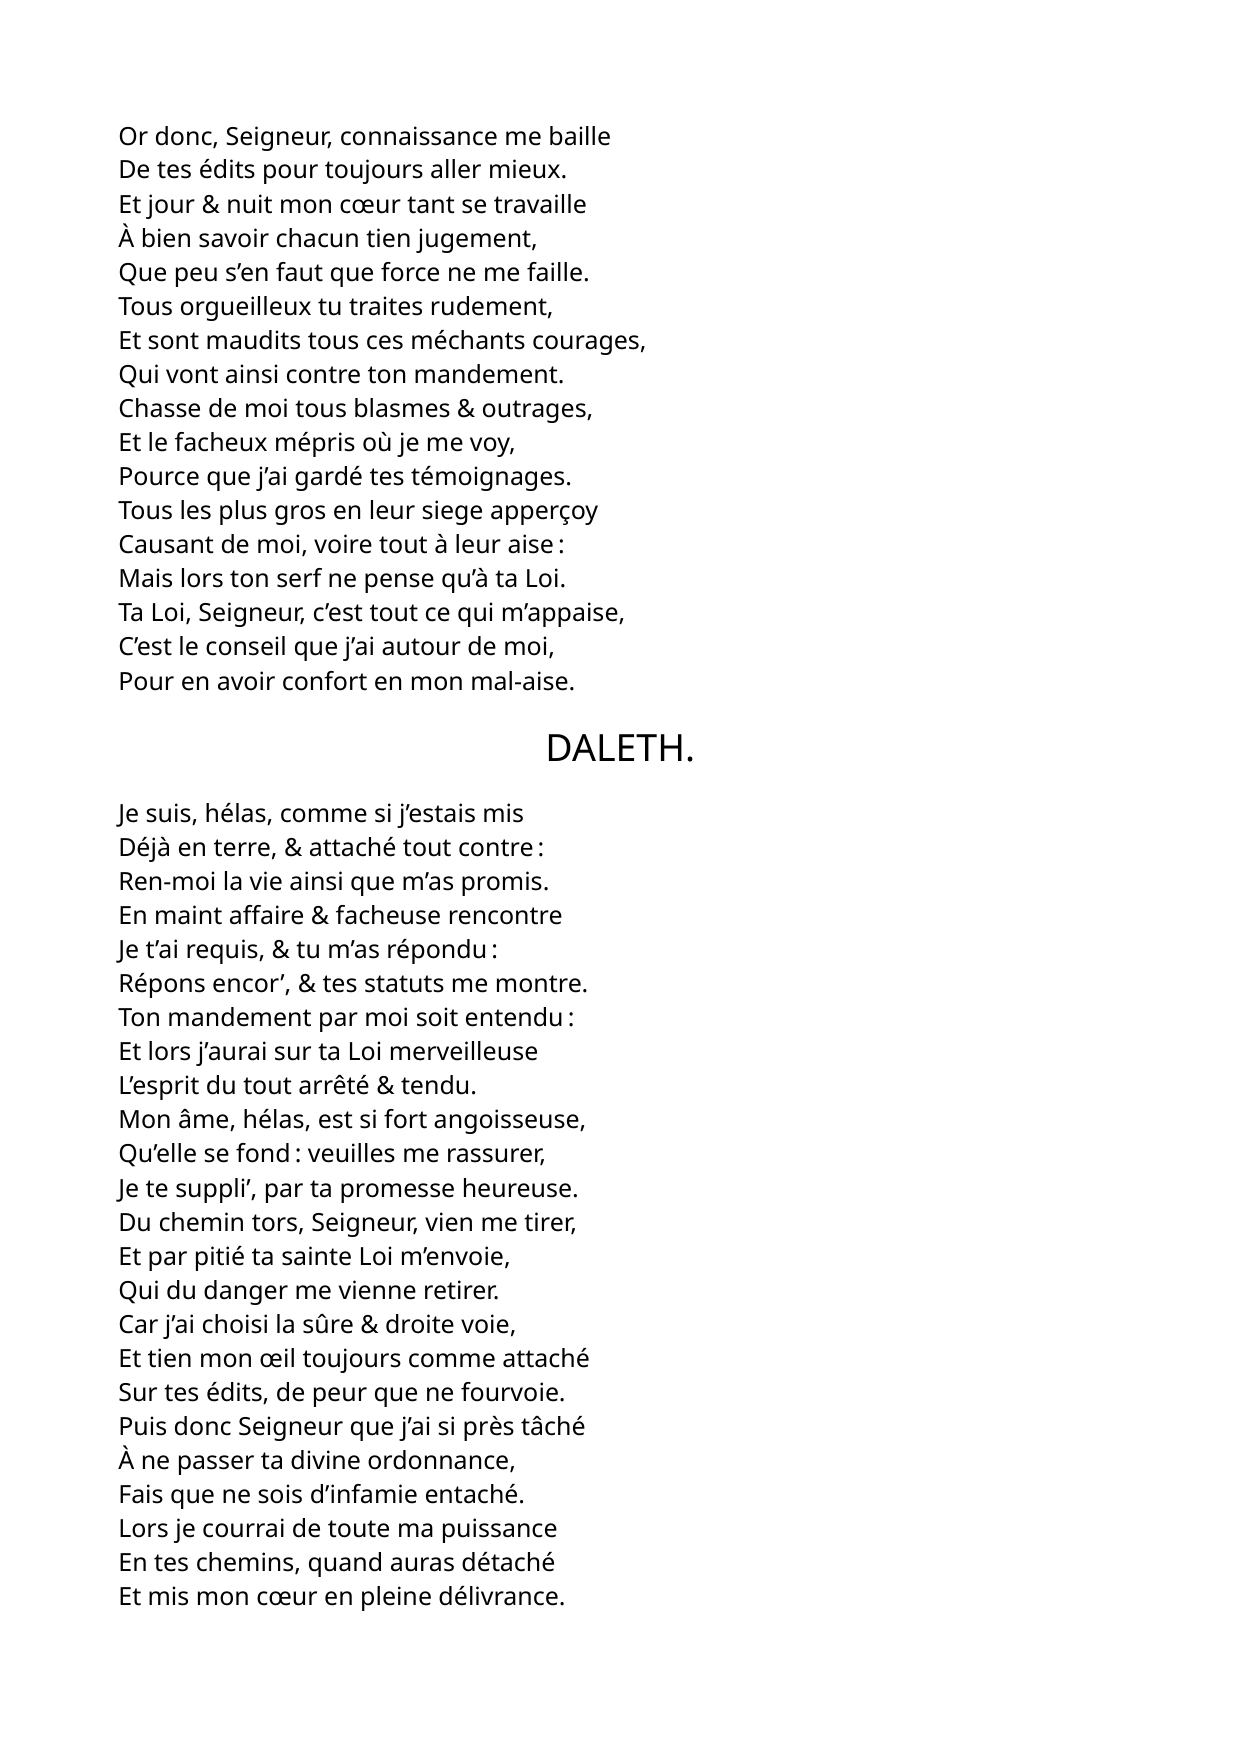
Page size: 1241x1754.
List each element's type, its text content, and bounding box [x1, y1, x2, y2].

text Et lors j’aurai sur ta Loi merveilleuse [118, 1034, 1122, 1068]
text Pour en avoir confort en mon mal-aise. [118, 663, 1122, 697]
text À ne passer ta divine ordonnance, [118, 1443, 1122, 1477]
text Du chemin tors, Seigneur, vien me tirer, [118, 1204, 1122, 1238]
text Qui du danger me vienne retirer. [118, 1272, 1122, 1306]
text Mon âme, hélas, est si fort angoisseuse, [118, 1102, 1122, 1136]
text L’esprit du tout arrêté & tendu. [118, 1068, 1122, 1102]
text Mais lors ton serf ne pense qu’à ta Loi. [118, 561, 1122, 595]
text Je t’ai requis, & tu m’as répondu : [118, 932, 1122, 966]
text DALETH. [118, 721, 1122, 772]
text Puis donc Seigneur que j’ai si près tâché [118, 1409, 1122, 1443]
text Et tien mon œil toujours comme attaché [118, 1341, 1122, 1374]
text Lors je courrai de toute ma puissance [118, 1511, 1122, 1545]
text Déjà en terre, & attaché tout contre : [118, 829, 1122, 864]
text Tous les plus gros en leur siege apperçoy [118, 493, 1122, 527]
text Causant de moi, voire tout à leur aise : [118, 527, 1122, 561]
text Tous orgueilleux tu traites rudement, [118, 288, 1122, 322]
text Et jour & nuit mon cœur tant se travaille [118, 186, 1122, 220]
text Et par pitié ta sainte Loi m’envoie, [118, 1238, 1122, 1272]
text Or donc, Seigneur, connaissance me baille [118, 118, 1122, 152]
text En maint affaire & facheuse rencontre [118, 898, 1122, 932]
text Je suis, hélas, comme si j’estais mis [118, 796, 1122, 829]
text Qui vont ainsi contre ton mandement. [118, 357, 1122, 391]
text C’est le conseil que j’ai autour de moi, [118, 629, 1122, 663]
text À bien savoir chacun tien jugement, [118, 220, 1122, 254]
text Et sont maudits tous ces méchants courages, [118, 322, 1122, 357]
text Qu’elle se fond : veuilles me rassurer, [118, 1136, 1122, 1170]
text Car j’ai choisi la sûre & droite voie, [118, 1306, 1122, 1341]
text En tes chemins, quand auras détaché [118, 1545, 1122, 1579]
text Pource que j’ai gardé tes témoignages. [118, 459, 1122, 493]
text Et le facheux mépris où je me voy, [118, 425, 1122, 459]
text Ta Loi, Seigneur, c’est tout ce qui m’appaise, [118, 595, 1122, 629]
text Ton mandement par moi soit entendu : [118, 1000, 1122, 1034]
text Répons encor’, & tes statuts me montre. [118, 966, 1122, 1000]
text Je te suppli’, par ta promesse heureuse. [118, 1170, 1122, 1204]
text Que peu s’en faut que force ne me faille. [118, 254, 1122, 288]
text Fais que ne sois d’infamie entaché. [118, 1477, 1122, 1511]
text Ren-moi la vie ainsi que m’as promis. [118, 864, 1122, 898]
text Chasse de moi tous blasmes & outrages, [118, 391, 1122, 425]
text Et mis mon cœur en pleine délivrance. [118, 1579, 1122, 1613]
text Sur tes édits, de peur que ne fourvoie. [118, 1374, 1122, 1409]
text De tes édits pour toujours aller mieux. [118, 152, 1122, 186]
